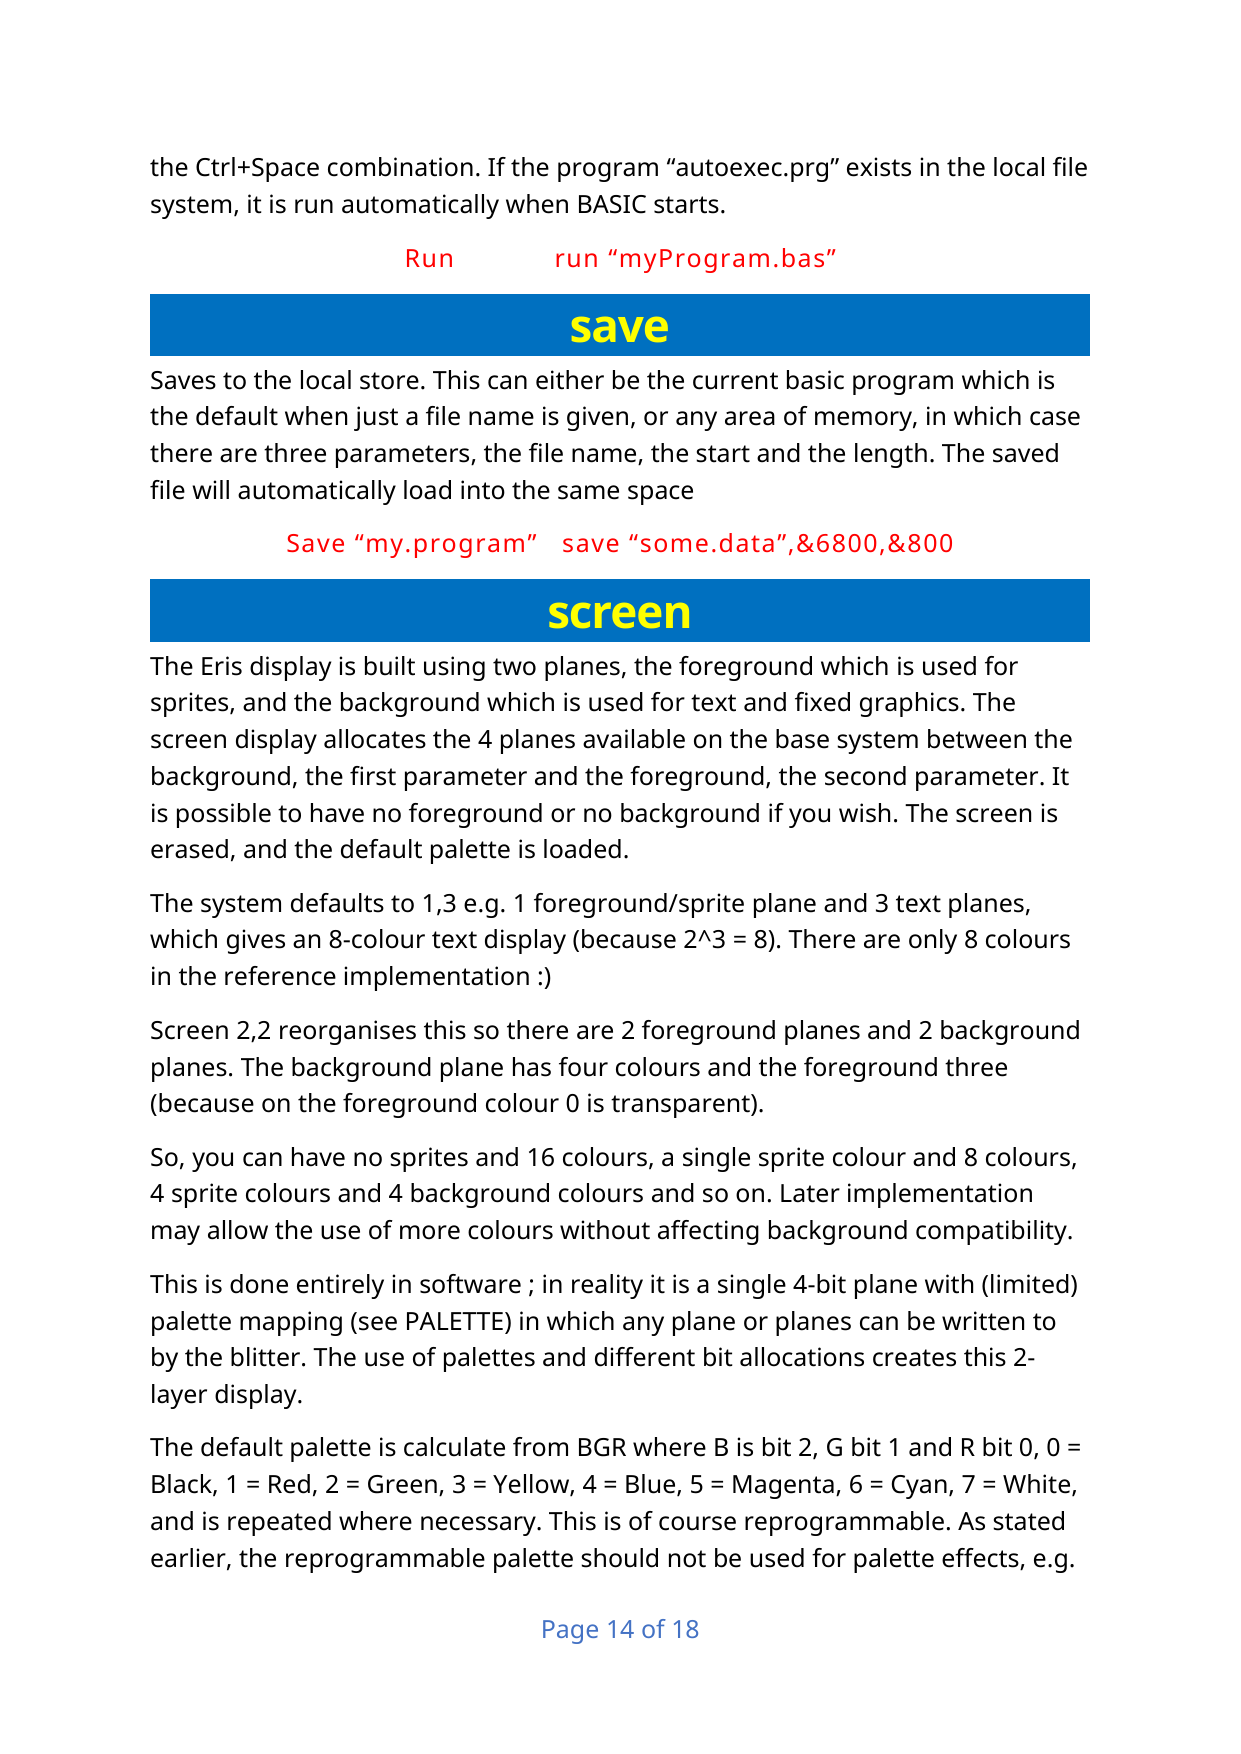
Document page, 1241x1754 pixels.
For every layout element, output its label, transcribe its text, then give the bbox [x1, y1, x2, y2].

text the Ctrl+Space combination. If the program “autoexec.prg” exists in the local file system, it is run automatically when BASIC starts. [150, 150, 1090, 221]
title save [150, 294, 1090, 356]
subtitle Save “my.program” save “some.data”,&6800,&800 [150, 526, 1090, 560]
subtitle Run run “myProgram.bas” [150, 240, 1090, 274]
text This is done entirely in software ; in reality it is a single 4-bit plane with (limited) palette mapping (see PALETTE) in which any plane or planes can be written to by the blitter. The use of palettes and different bit allocations creates this 2-layer display. [150, 1266, 1090, 1411]
text So, you can have no sprites and 16 colours, a single sprite colour and 8 colours, 4 sprite colours and 4 background colours and so on. Later implementation may allow the use of more colours without affecting background compatibility. [150, 1139, 1090, 1247]
text Screen 2,2 reorganises this so there are 2 foreground planes and 2 background planes. The background plane has four colours and the foreground three (because on the foreground colour 0 is transparent). [150, 1012, 1090, 1120]
text Saves to the local store. This can either be the current basic program which is the default when just a file name is given, or any area of memory, in which case there are three parameters, the file name, the start and the length. The saved file will automatically load into the same space [150, 362, 1090, 507]
title screen [150, 579, 1090, 642]
text The system defaults to 1,3 e.g. 1 foreground/sprite plane and 3 text planes, which gives an 8-colour text display (because 2^3 = 8). There are only 8 colours in the reference implementation :) [150, 885, 1090, 993]
text The Eris display is built using two planes, the foreground which is used for sprites, and the background which is used for text and fixed graphics. The screen display allocates the 4 planes available on the base system between the background, the first parameter and the foreground, the second parameter. It is possible to have no foreground or no background if you wish. The screen is erased, and the default palette is loaded. [150, 648, 1090, 866]
text The default palette is calculate from BGR where B is bit 2, G bit 1 and R bit 0, 0 = Black, 1 = Red, 2 = Green, 3 = Yellow, 4 = Blue, 5 = Magenta, 6 = Cyan, 7 = White, and is repeated where necessary. This is of course reprogrammable. As stated earlier, the reprogrammable palette should not be used for palette effects, e.g. [150, 1430, 1090, 1574]
